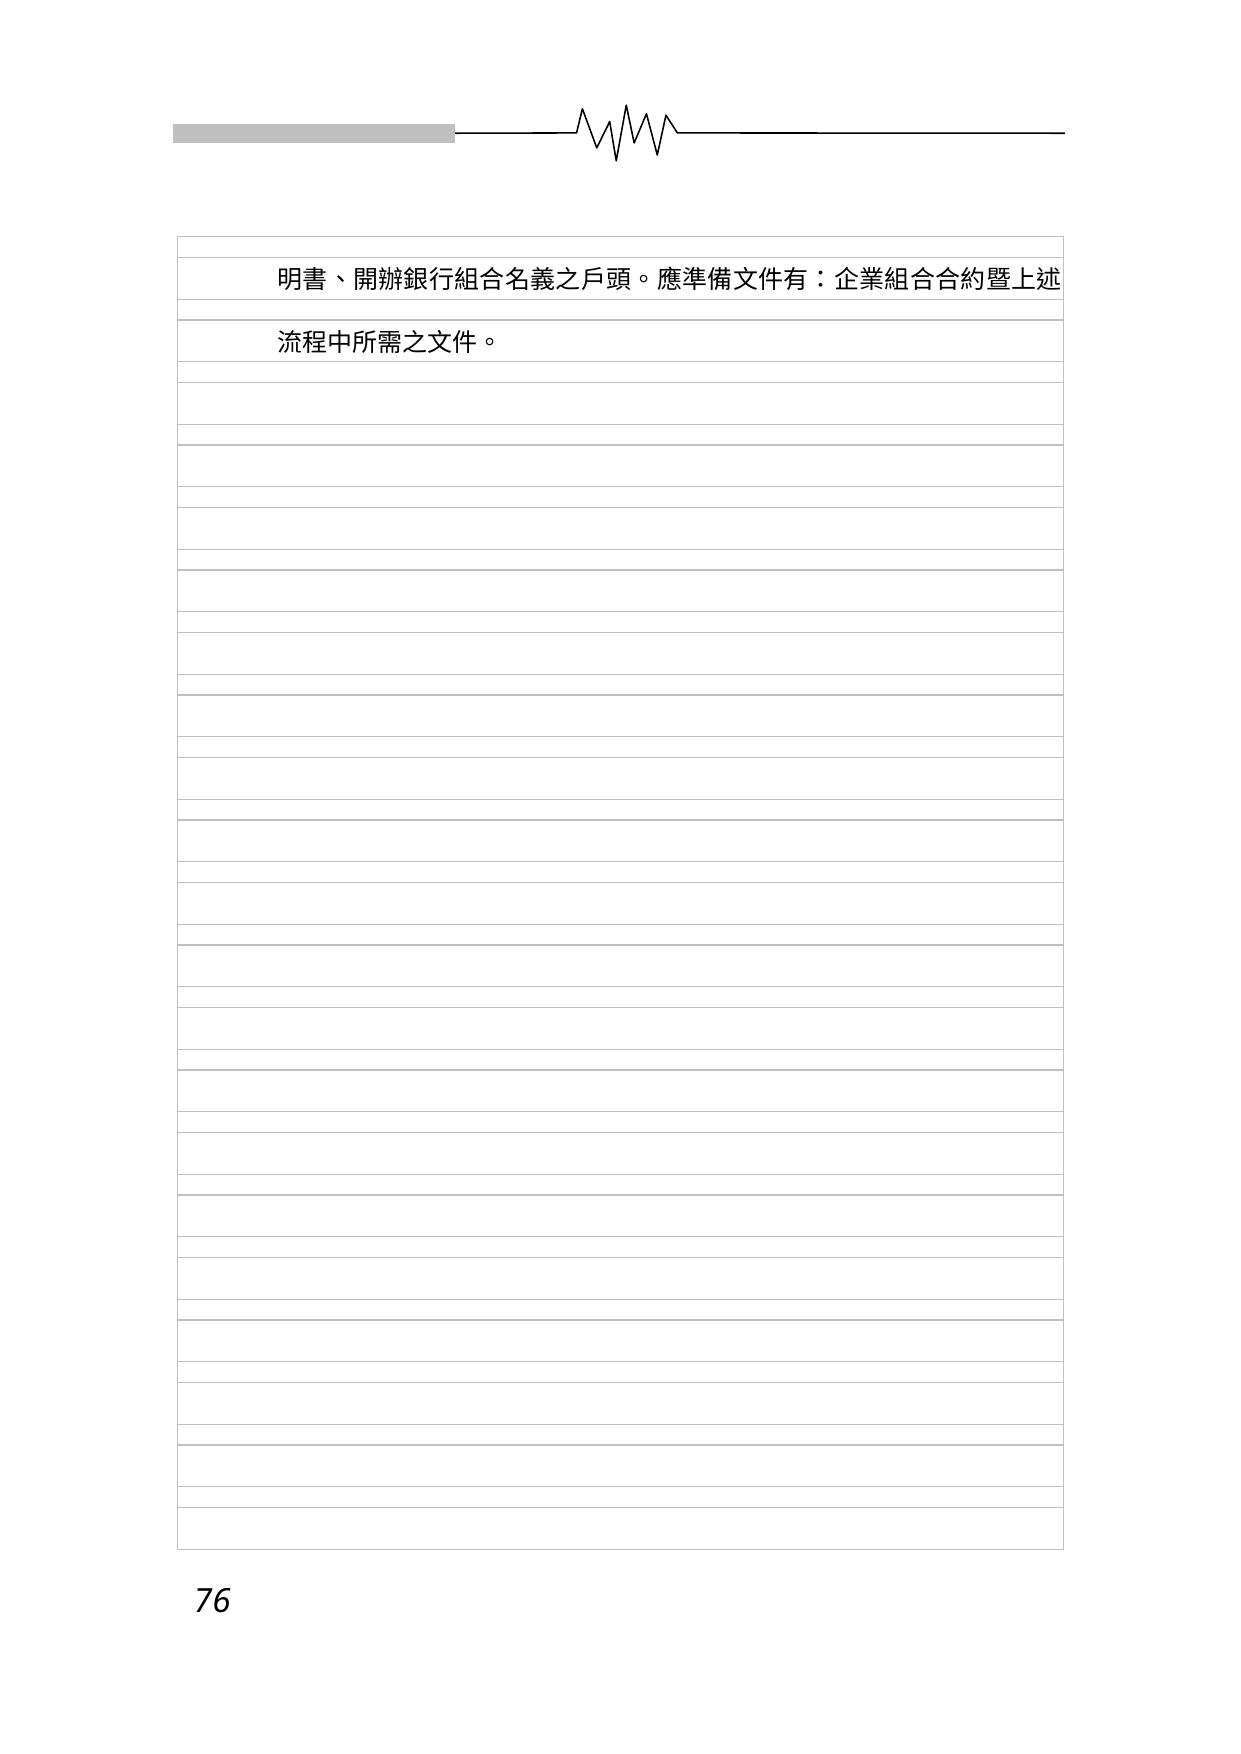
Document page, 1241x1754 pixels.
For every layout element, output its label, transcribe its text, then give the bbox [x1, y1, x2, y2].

text [277, 237, 1063, 257]
text [277, 300, 1063, 319]
text 流程中所需之文件。 [277, 321, 1063, 361]
text 明書、開辦銀行組合名義之戶頭。應準備文件有：企業組合合約暨上述 [277, 258, 1063, 299]
